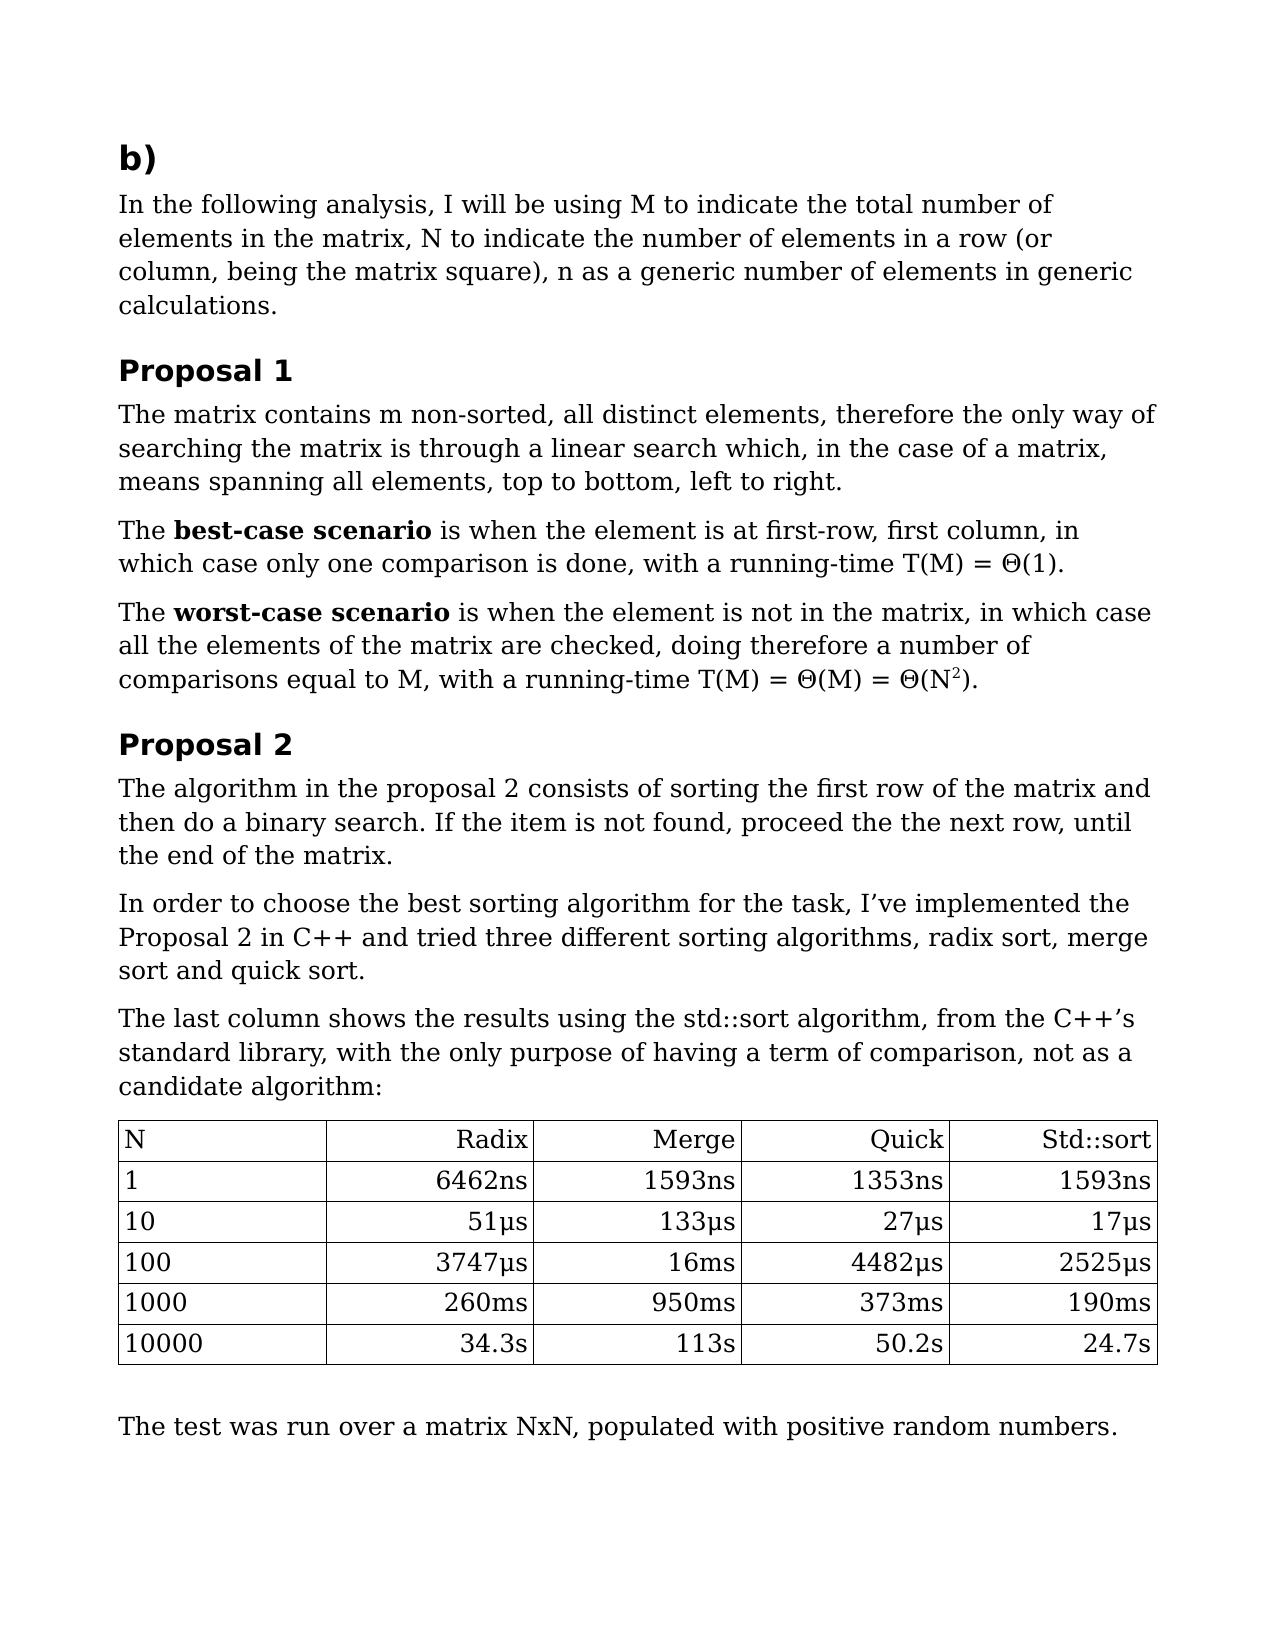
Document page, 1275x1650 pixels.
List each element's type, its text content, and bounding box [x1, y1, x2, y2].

text The test was run over a matrix NxN, populated with positive random numbers. [118, 1412, 1157, 1442]
text The best-case scenario is when the element is at first-row, first column, in which case only one comparison is done, with a running-time T(M) = Θ(1). [118, 516, 1157, 579]
table_cell 113s [534, 1325, 741, 1364]
subtitle b) [118, 139, 1157, 178]
text In order to choose the best sorting algorithm for the task, I’ve implemented the Proposal 2 in C++ and tried three different sorting algorithms, radix sort, merge sort and quick sort. [118, 889, 1157, 986]
subtitle Proposal 2 [118, 728, 1157, 762]
table_cell 34.3s [327, 1325, 533, 1364]
table_cell 10 [119, 1202, 326, 1242]
text The matrix contains m non-sorted, all distinct elements, therefore the only way of searching the matrix is through a linear search which, in the case of a matrix, means spanning all elements, top to bottom, left to right. [118, 401, 1157, 497]
table_cell 6462ns [327, 1162, 533, 1201]
text The algorithm in the proposal 2 consists of sorting the first row of the matrix and then do a binary search. If the item is not found, proceed the the next row, until the end of the matrix. [118, 774, 1157, 871]
table_cell 1 [119, 1162, 326, 1201]
table_header N [119, 1121, 326, 1161]
table_cell 50.2s [742, 1325, 949, 1364]
table_cell 10000 [119, 1325, 326, 1364]
table_cell 1593ns [950, 1162, 1157, 1201]
table_cell 27μs [742, 1202, 949, 1242]
subtitle Proposal 1 [118, 354, 1157, 388]
text In the following analysis, I will be using M to indicate the total number of elements in the matrix, N to indicate the number of elements in a row (or column, being the matrix square), n as a generic number of elements in generic calculations. [118, 191, 1157, 320]
table_cell 2525μs [950, 1243, 1157, 1283]
table_cell 1593ns [534, 1162, 741, 1201]
text The last column shows the results using the std::sort algorithm, from the C++’s standard library, with the only purpose of having a term of comparison, not as a candidate algorithm: [118, 1005, 1157, 1101]
table_header Std::sort [950, 1121, 1157, 1161]
table_cell 51μs [327, 1202, 533, 1242]
table_cell 373ms [742, 1284, 949, 1323]
table_header Radix [327, 1121, 533, 1161]
table_cell 1353ns [742, 1162, 949, 1201]
table_header Quick [742, 1121, 949, 1161]
table_cell 950ms [534, 1284, 741, 1323]
table_cell 133μs [534, 1202, 741, 1242]
table_cell 260ms [327, 1284, 533, 1323]
text The worst-case scenario is when the element is not in the matrix, in which case all the elements of the matrix are checked, doing therefore a number of comparisons equal to M, with a running-time T(M) = Θ(M) = Θ(N2). [118, 598, 1157, 694]
table_cell 17μs [950, 1202, 1157, 1242]
table_cell 3747μs [327, 1243, 533, 1283]
table_cell 1000 [119, 1284, 326, 1323]
table_cell 190ms [950, 1284, 1157, 1323]
table_cell 100 [119, 1243, 326, 1283]
table_cell 16ms [534, 1243, 741, 1283]
table_cell 4482μs [742, 1243, 949, 1283]
table_cell 24.7s [950, 1325, 1157, 1364]
table_header Merge [534, 1121, 741, 1161]
